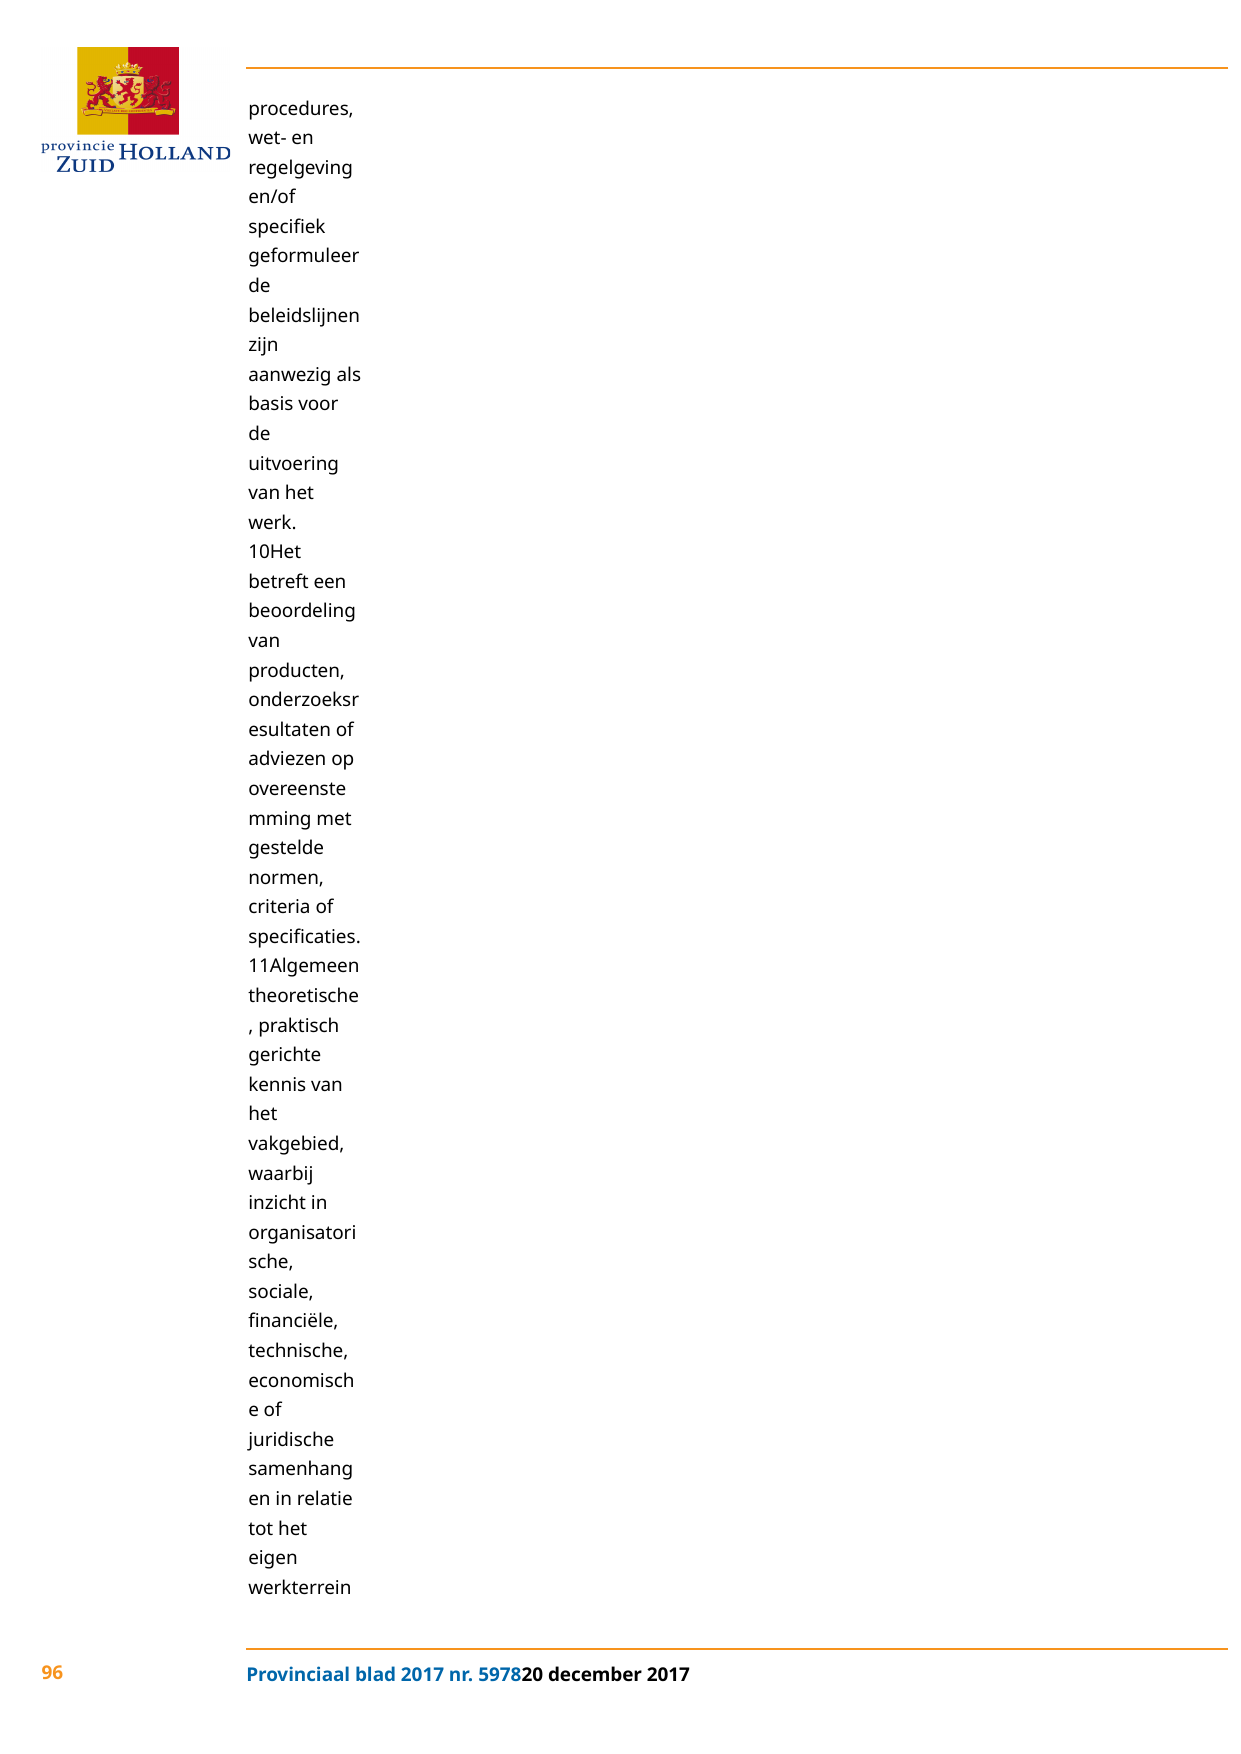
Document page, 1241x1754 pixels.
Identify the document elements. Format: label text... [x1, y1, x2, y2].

table_cell [587, 95, 700, 1600]
table_cell [926, 95, 1038, 1600]
table_cell [1039, 95, 1152, 1600]
table_cell [700, 95, 813, 1600]
table_cell [813, 95, 926, 1600]
table_cell [361, 95, 474, 1600]
table_cell [474, 95, 587, 1600]
table_cell procedures, wet- en regelgeving en/of specifiek geformuleerde beleidslijnen zijn aanwezig als basis voor de uitvoering van het werk. 10Het betreft een beoordeling van producten, onderzoeksresultaten of adviezen op overeenstemming met gestelde normen, criteria of specificaties. 11Algemeen theoretische, praktisch gerichte kennis van het vakgebied, waarbij inzicht in organisatorische, sociale, financiële, technische, economische of juridische samenhangen in relatie tot het eigen werkterrein [248, 95, 361, 1600]
picture [41, 47, 231, 172]
